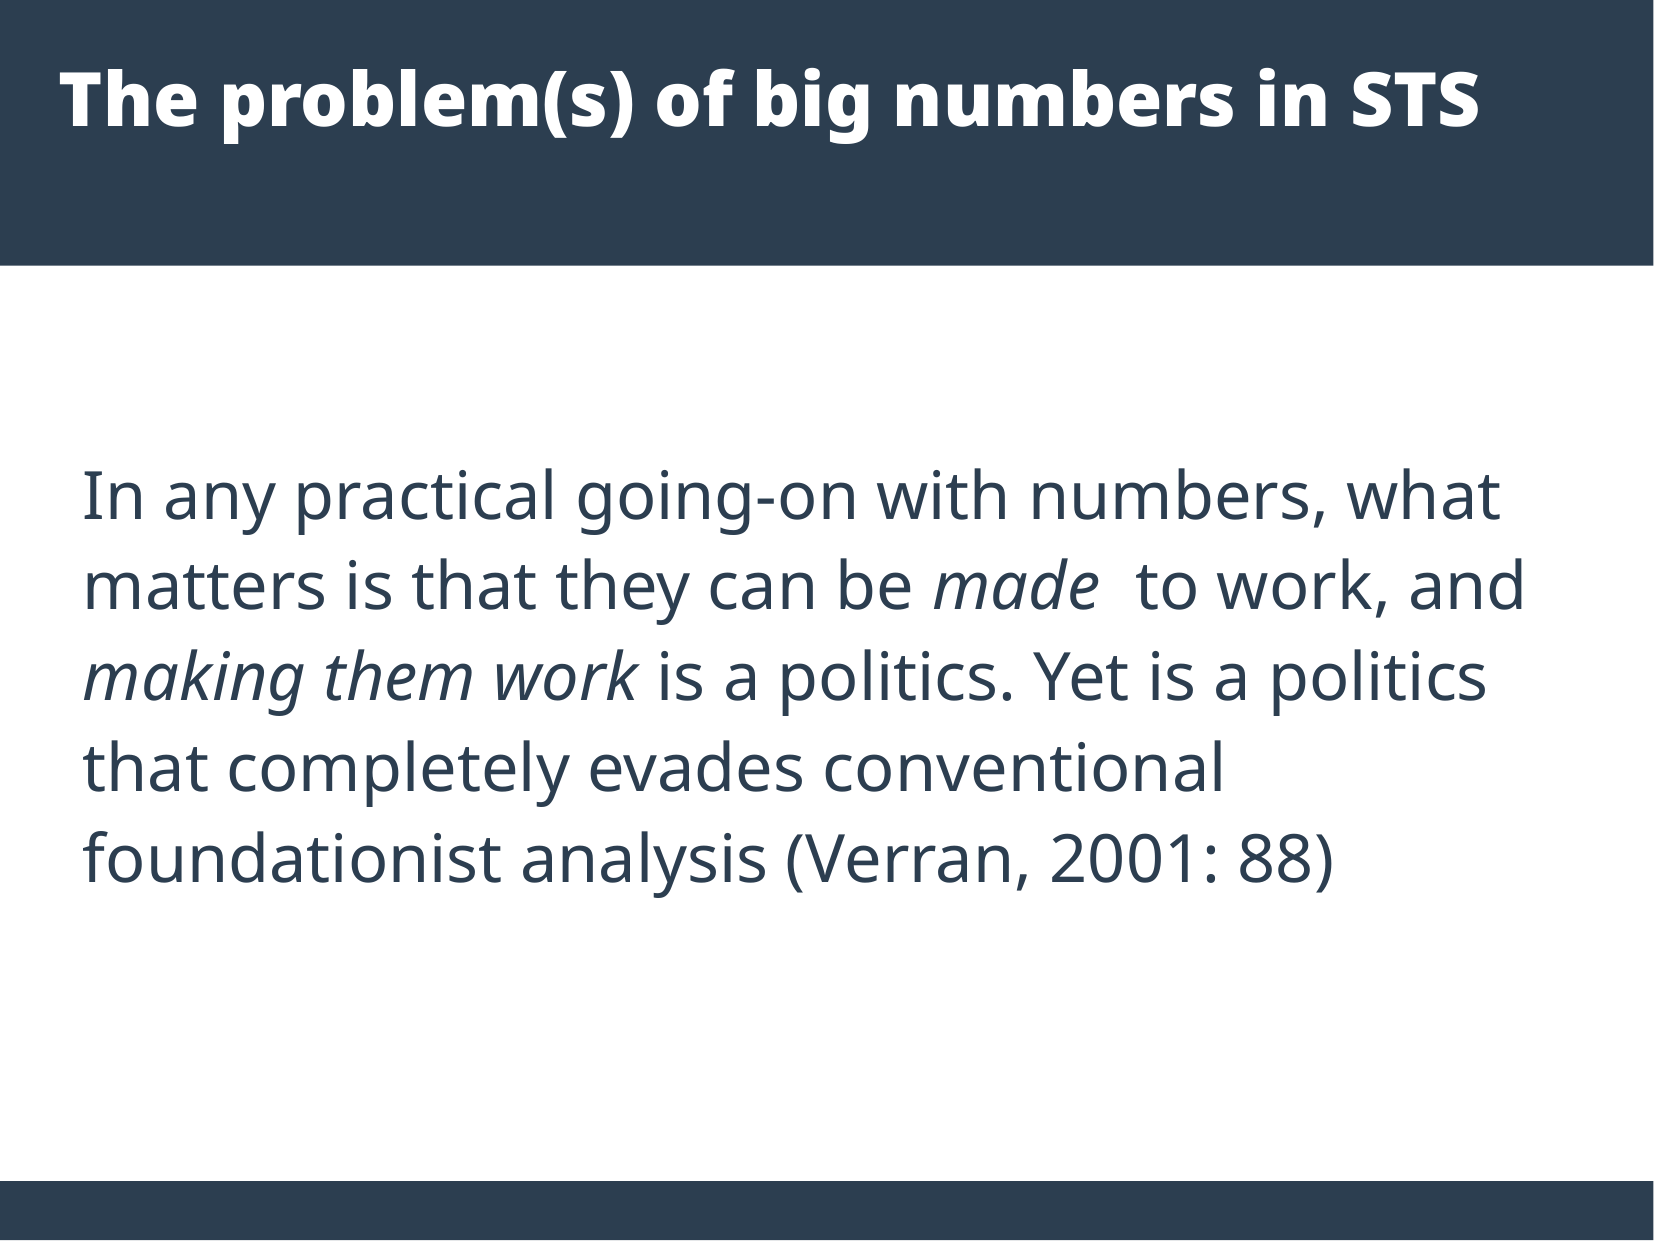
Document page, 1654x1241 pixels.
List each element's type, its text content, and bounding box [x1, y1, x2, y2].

title The problem(s) of big numbers in STS [59, 0, 1548, 201]
subtitle In any practical going-on with numbers, what matters is that they can be made to work, and making them work is a politics. Yet is a politics that completely evades conventional foundationist analysis (Verran, 2001: 88) [82, 377, 1619, 1063]
